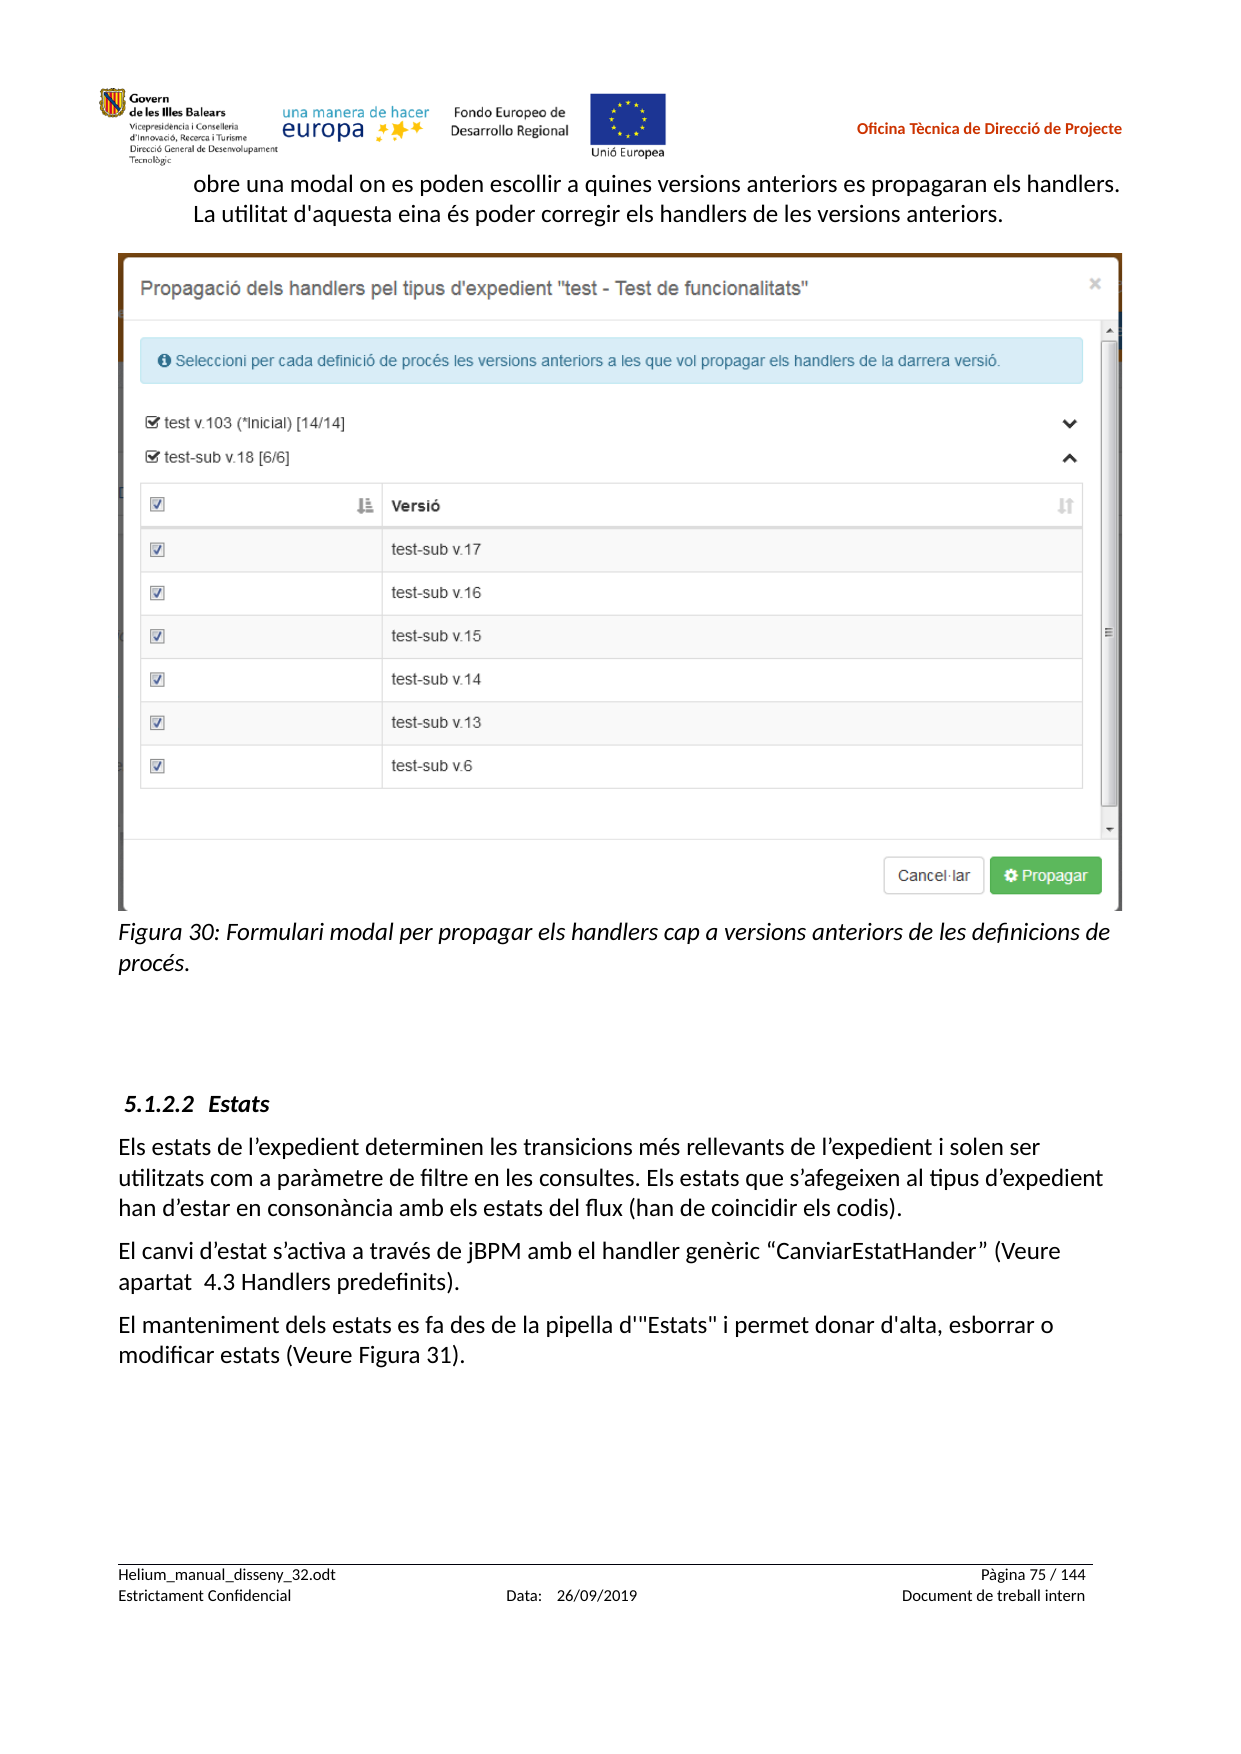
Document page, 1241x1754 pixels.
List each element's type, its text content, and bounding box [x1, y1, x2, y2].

list obre una modal on es poden escollir a quines versions anteriors es propagaran els handlers. La utilitat d'aquesta eina és poder corregir els handlers de les versions anteriors. [156, 168, 1122, 229]
text Els estats de l’expedient determinen les transicions més rellevants de l’expedient i solen ser utilitzats com a paràmetre de filtre en les consultes. Els estats que s’afegeixen al tipus d’expedient han d’estar en consonància amb els estats del flux (han de coincidir els codis). [118, 1131, 1122, 1223]
text Figura 30: Formulari modal per propagar els handlers cap a versions anteriors de les definicions de procés. [118, 911, 1122, 978]
subtitle Estats [118, 1089, 1122, 1119]
text El canvi d’estat s’activa a través de jBPM amb el handler genèric “CanviarEstatHander” (Veure apartat 4.3Handlers predefinits). [118, 1236, 1122, 1297]
picture [118, 253, 1123, 911]
text El manteniment dels estats es fa des de la pipella d'"Estats" i permet donar d'alta, esborrar o modificar estats (Veure Figura 31). [118, 1309, 1122, 1370]
picture [99, 87, 668, 166]
